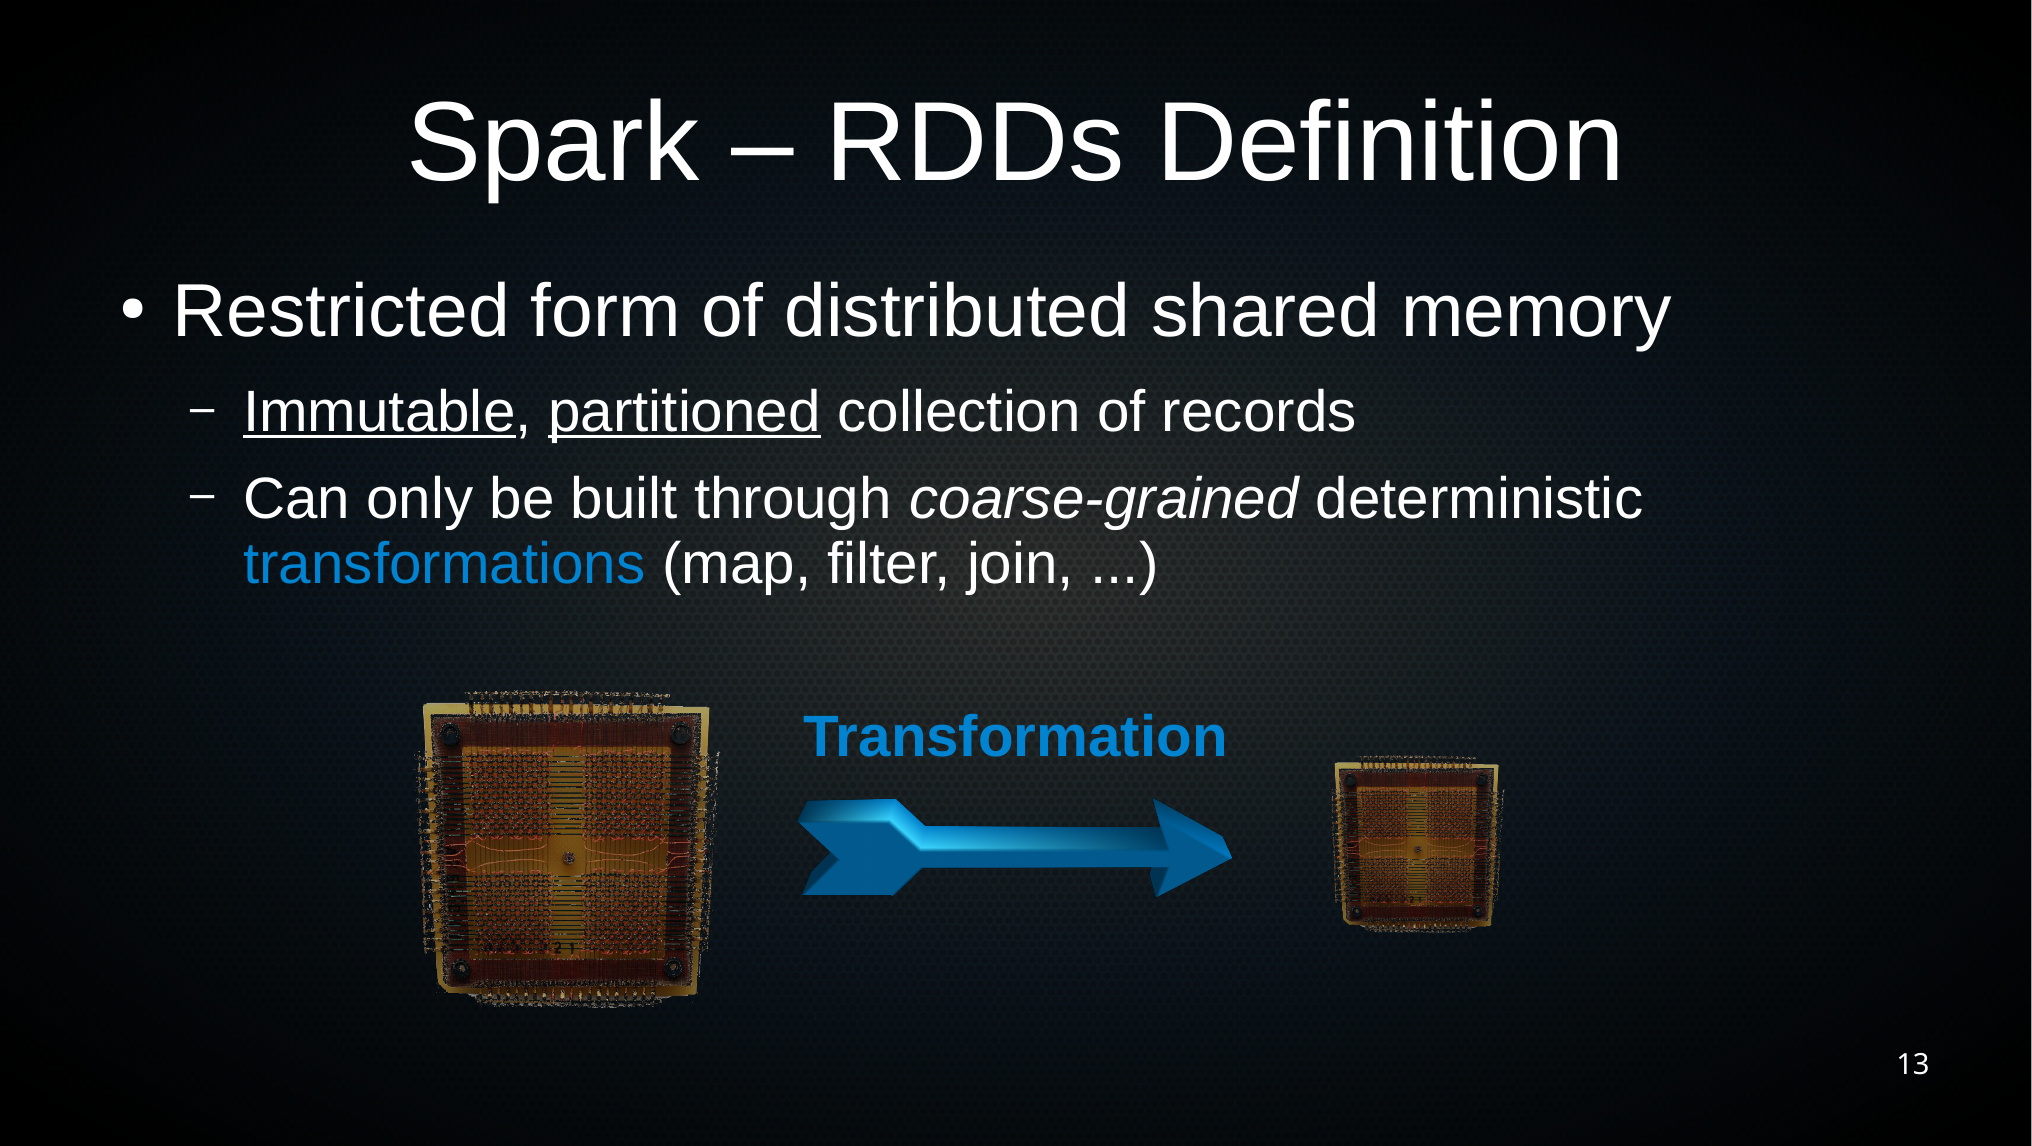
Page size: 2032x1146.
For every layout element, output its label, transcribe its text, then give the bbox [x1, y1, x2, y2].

picture [0, 0, 2032, 1146]
text_box Transformation [788, 696, 1243, 777]
title Spark – RDDs Definition [101, 45, 1930, 237]
list Restricted form of distributed shared memory Immutable, partitioned collection of records Can only be built through coarse-grained deterministic transformations (map, filter, join, ...) [101, 268, 1890, 1052]
